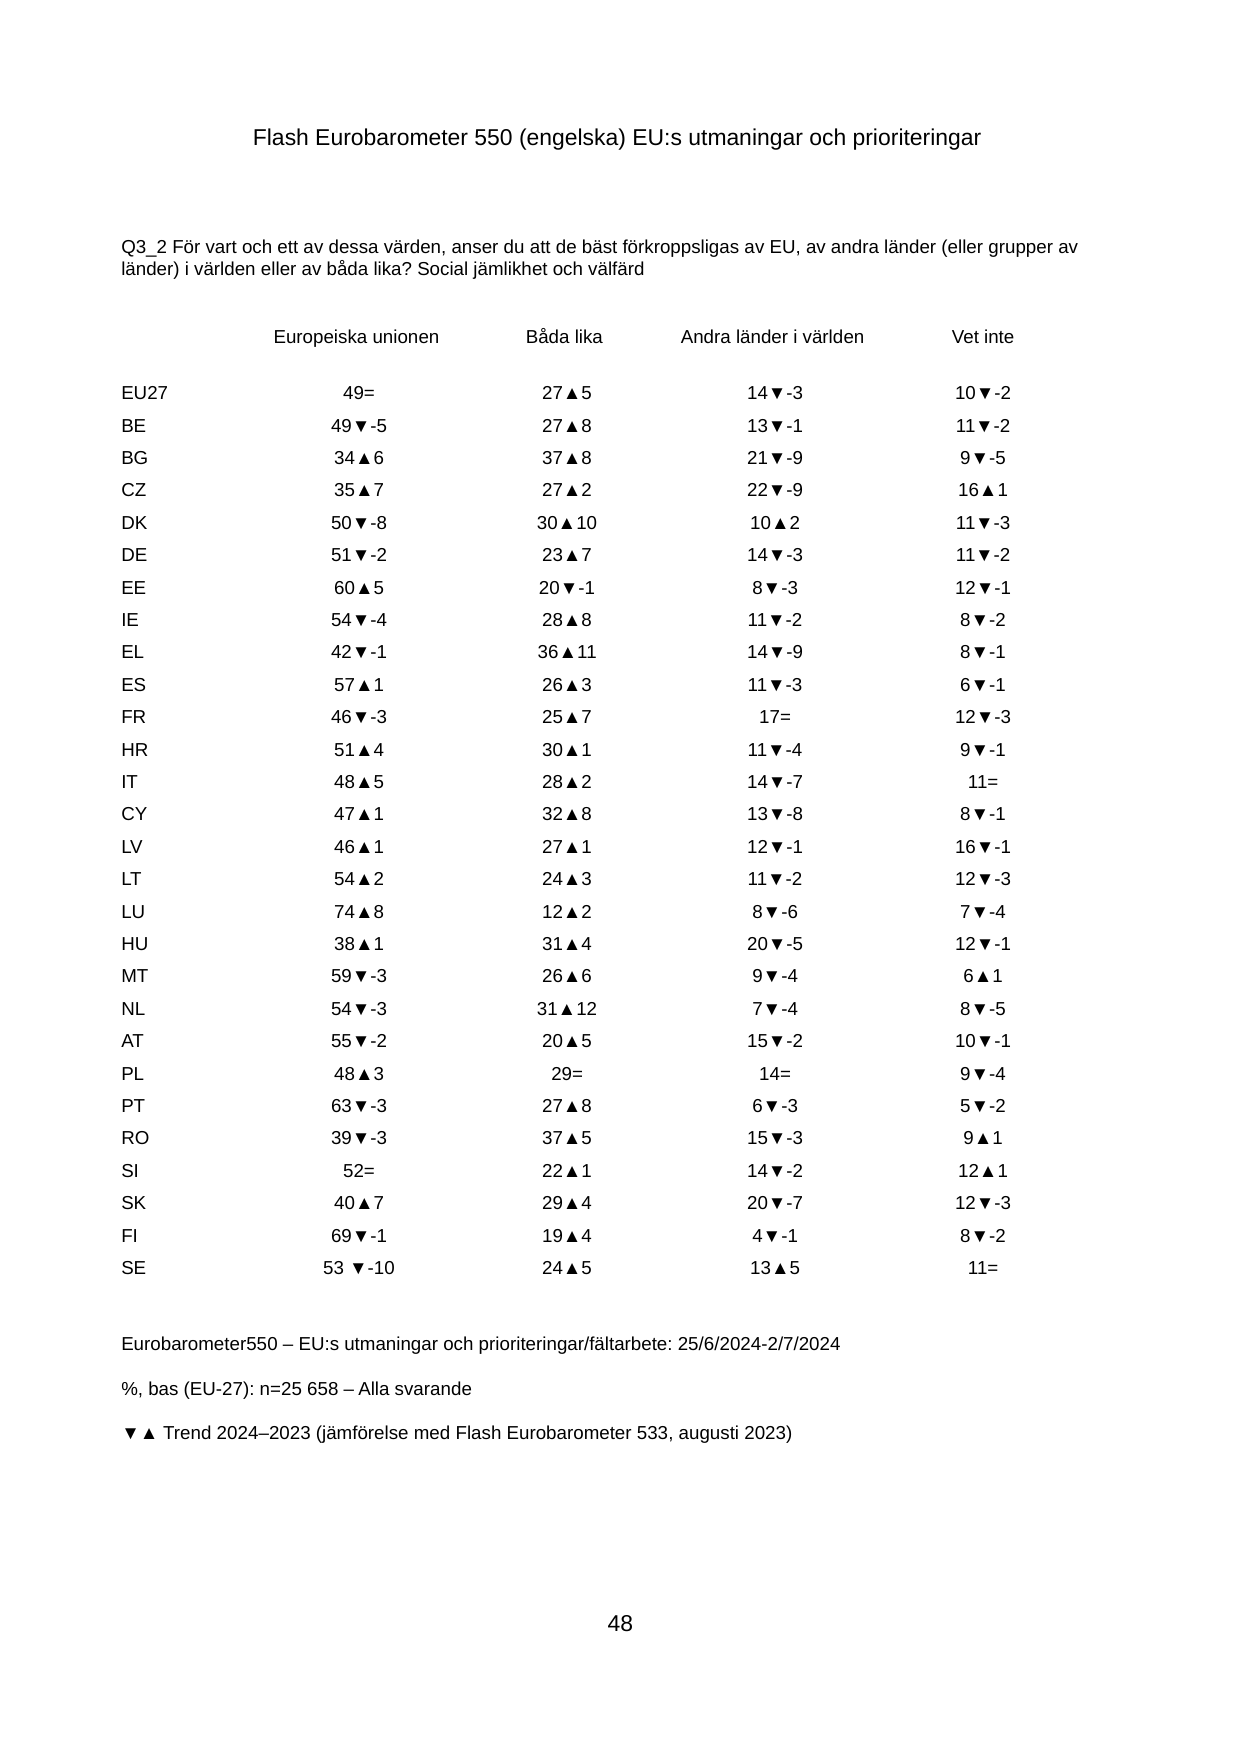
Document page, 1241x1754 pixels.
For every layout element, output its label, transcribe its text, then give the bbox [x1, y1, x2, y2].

table_cell NL [118, 992, 186, 1024]
table_cell 27▲1 [463, 830, 671, 863]
table_cell 9▼-1 [879, 733, 1087, 765]
table_cell 50▼-8 [255, 506, 463, 539]
table_cell 9▲1 [879, 1122, 1087, 1154]
table_cell 8▼-5 [879, 992, 1087, 1024]
table_cell 23▲7 [463, 539, 671, 571]
table_cell [186, 298, 255, 377]
table_cell EL [118, 636, 186, 668]
table_cell 54▼-4 [255, 604, 463, 636]
table_cell 46▼-3 [255, 701, 463, 733]
table_cell [186, 539, 255, 571]
table_cell 12▼-1 [879, 928, 1087, 960]
table_cell [186, 701, 255, 733]
table_cell 32▲8 [463, 798, 671, 830]
table_cell [186, 1284, 255, 1316]
table_cell CY [118, 798, 186, 830]
table_cell FI [118, 1219, 186, 1251]
table_cell 51▲4 [255, 733, 463, 765]
table_cell PT [118, 1089, 186, 1122]
table_cell LU [118, 895, 186, 927]
table_cell CZ [118, 474, 186, 506]
table_cell 12▼-3 [879, 701, 1087, 733]
table_cell 8▼-1 [879, 636, 1087, 668]
table_cell 24▲5 [463, 1251, 671, 1284]
table_cell [186, 830, 255, 863]
table_cell 15▼-2 [671, 1025, 879, 1057]
table_cell 30▲1 [463, 733, 671, 765]
table_cell 55▼-2 [255, 1025, 463, 1057]
table_cell [186, 571, 255, 603]
table_cell 10▼-2 [879, 377, 1087, 409]
table_cell Europeiska unionen [255, 298, 463, 377]
table_cell [186, 895, 255, 927]
table_cell 27▲5 [463, 377, 671, 409]
table_cell [186, 1057, 255, 1089]
table_cell 36▲11 [463, 636, 671, 668]
table_cell 63▼-3 [255, 1089, 463, 1122]
table_cell 6▼-1 [879, 668, 1087, 701]
table_cell [186, 863, 255, 895]
table_cell Vet inte [879, 298, 1087, 377]
table_cell 14= [671, 1057, 879, 1089]
table_cell 37▲8 [463, 441, 671, 474]
table_cell 26▲6 [463, 960, 671, 992]
table_cell 16▼-1 [879, 830, 1087, 863]
table_cell [186, 1089, 255, 1122]
table_cell [186, 1025, 255, 1057]
table_cell 31▲12 [463, 992, 671, 1024]
table_cell 14▼-3 [671, 377, 879, 409]
table_cell 6▼-3 [671, 1089, 879, 1122]
table_cell 11= [879, 1251, 1087, 1284]
table_cell 38▲1 [255, 928, 463, 960]
table_cell SI [118, 1154, 186, 1187]
table_cell 27▲2 [463, 474, 671, 506]
table_cell 40▲7 [255, 1187, 463, 1219]
table_cell [186, 1122, 255, 1154]
table_cell 49= [255, 377, 463, 409]
table_cell [186, 668, 255, 701]
table_cell 30▲10 [463, 506, 671, 539]
table_cell Båda lika [463, 298, 671, 377]
table_cell HU [118, 928, 186, 960]
table_cell 11= [879, 765, 1087, 798]
table_cell 4▼-1 [671, 1219, 879, 1251]
table_cell 12▼-1 [879, 571, 1087, 603]
table_cell MT [118, 960, 186, 992]
table_cell 48▲3 [255, 1057, 463, 1089]
table_cell 20▲5 [463, 1025, 671, 1057]
table_cell 49▼-5 [255, 409, 463, 441]
table_cell [118, 1284, 186, 1316]
table_cell PL [118, 1057, 186, 1089]
table_cell 19▲4 [463, 1219, 671, 1251]
table_cell RO [118, 1122, 186, 1154]
table_cell [255, 1284, 463, 1316]
table_cell IE [118, 604, 186, 636]
table_cell [186, 992, 255, 1024]
table_cell 46▲1 [255, 830, 463, 863]
table_cell DK [118, 506, 186, 539]
table_cell [186, 604, 255, 636]
table_cell 9▼-5 [879, 441, 1087, 474]
table_cell 8▼-1 [879, 798, 1087, 830]
table_cell 9▼-4 [879, 1057, 1087, 1089]
table_cell [186, 1154, 255, 1187]
table_cell 9▼-4 [671, 960, 879, 992]
table_cell 35▲7 [255, 474, 463, 506]
table_cell %, bas (EU-27): n=25 658 – Alla svarande [118, 1372, 1087, 1404]
table_cell [463, 1284, 671, 1316]
table_cell 7▼-4 [671, 992, 879, 1024]
table_cell 20▼-7 [671, 1187, 879, 1219]
table_cell SE [118, 1251, 186, 1284]
table_cell 14▼-7 [671, 765, 879, 798]
table_cell [118, 298, 186, 377]
table_cell 12▼-3 [879, 863, 1087, 895]
table_cell BG [118, 441, 186, 474]
table_cell 12▲2 [463, 895, 671, 927]
table_cell LT [118, 863, 186, 895]
table_cell 5▼-2 [879, 1089, 1087, 1122]
table_cell [186, 798, 255, 830]
table_cell 20▼-5 [671, 928, 879, 960]
table_cell BE [118, 409, 186, 441]
table_cell HR [118, 733, 186, 765]
table_cell 16▲1 [879, 474, 1087, 506]
table_cell 15▼-3 [671, 1122, 879, 1154]
table_cell 12▲1 [879, 1154, 1087, 1187]
table_cell 13▼-8 [671, 798, 879, 830]
table_cell 74▲8 [255, 895, 463, 927]
table_cell 22▲1 [463, 1154, 671, 1187]
table_cell 27▲8 [463, 409, 671, 441]
table_cell 25▲7 [463, 701, 671, 733]
table_cell 11▼-2 [879, 539, 1087, 571]
table_cell 28▲8 [463, 604, 671, 636]
table_cell 22▼-9 [671, 474, 879, 506]
table_cell 7▼-4 [879, 895, 1087, 927]
table_cell 11▼-2 [879, 409, 1087, 441]
table_cell 8▼-2 [879, 604, 1087, 636]
table_cell [186, 636, 255, 668]
table_cell FR [118, 701, 186, 733]
table_cell [186, 1251, 255, 1284]
table_cell 11▼-2 [671, 863, 879, 895]
table_cell 12▼-1 [671, 830, 879, 863]
table_cell 27▲8 [463, 1089, 671, 1122]
table_cell 11▼-2 [671, 604, 879, 636]
table_header Q3_2 För vart och ett av dessa värden, anser du att de bäst förkroppsligas av EU, av andra länder (eller grupper av länder) i världen eller av båda lika? Social jämlikhet och välfärd [118, 218, 1087, 297]
table_cell 59▼-3 [255, 960, 463, 992]
table_cell 17= [671, 701, 879, 733]
table_cell 37▲5 [463, 1122, 671, 1154]
table_cell 47▲1 [255, 798, 463, 830]
table_cell Eurobarometer550 – EU:s utmaningar och prioriteringar/fältarbete: 25/6/2024-2/7/2024 [118, 1316, 1087, 1372]
table_cell ES [118, 668, 186, 701]
table_cell 8▼-2 [879, 1219, 1087, 1251]
table_cell 53 ▼-10 [255, 1251, 463, 1284]
table_cell 34▲6 [255, 441, 463, 474]
table_cell IT [118, 765, 186, 798]
table_cell 10▲2 [671, 506, 879, 539]
table_cell ▼▲ Trend 2024–2023 (jämförelse med Flash Eurobarometer 533, augusti 2023) [118, 1404, 1087, 1460]
table_cell 21▼-9 [671, 441, 879, 474]
table_cell [186, 765, 255, 798]
table_cell [186, 377, 255, 409]
table_cell [186, 441, 255, 474]
table_cell [186, 733, 255, 765]
table_cell 39▼-3 [255, 1122, 463, 1154]
table_cell 54▼-3 [255, 992, 463, 1024]
table_cell 11▼-4 [671, 733, 879, 765]
table_cell 51▼-2 [255, 539, 463, 571]
table_cell DE [118, 539, 186, 571]
table_cell [671, 1284, 879, 1316]
table_cell [186, 1187, 255, 1219]
table_cell 60▲5 [255, 571, 463, 603]
table_cell 6▲1 [879, 960, 1087, 992]
table_cell 42▼-1 [255, 636, 463, 668]
table_cell 14▼-2 [671, 1154, 879, 1187]
table_cell 11▼-3 [671, 668, 879, 701]
table_cell 54▲2 [255, 863, 463, 895]
table_cell 14▼-3 [671, 539, 879, 571]
table_cell 26▲3 [463, 668, 671, 701]
table_cell [186, 474, 255, 506]
table_cell 20▼-1 [463, 571, 671, 603]
table_cell 13▲5 [671, 1251, 879, 1284]
table_cell 29▲4 [463, 1187, 671, 1219]
table_cell 11▼-3 [879, 506, 1087, 539]
table_cell 12▼-3 [879, 1187, 1087, 1219]
table_cell [186, 960, 255, 992]
table_cell LV [118, 830, 186, 863]
table_cell 52= [255, 1154, 463, 1187]
table_cell 57▲1 [255, 668, 463, 701]
table_cell 10▼-1 [879, 1025, 1087, 1057]
table_cell 13▼-1 [671, 409, 879, 441]
table_cell 14▼-9 [671, 636, 879, 668]
table_cell 48▲5 [255, 765, 463, 798]
table_cell [186, 1219, 255, 1251]
table_cell AT [118, 1025, 186, 1057]
table_cell 29= [463, 1057, 671, 1089]
table_cell 31▲4 [463, 928, 671, 960]
table_cell [879, 1284, 1087, 1316]
table_cell EE [118, 571, 186, 603]
table_cell 69▼-1 [255, 1219, 463, 1251]
table_cell 8▼-6 [671, 895, 879, 927]
table_cell Andra länder i världen [671, 298, 879, 377]
table_cell [186, 409, 255, 441]
table_cell SK [118, 1187, 186, 1219]
table_cell 8▼-3 [671, 571, 879, 603]
table_cell EU27 [118, 377, 186, 409]
table_cell [186, 506, 255, 539]
table_cell [186, 928, 255, 960]
table_cell 24▲3 [463, 863, 671, 895]
table_cell 28▲2 [463, 765, 671, 798]
